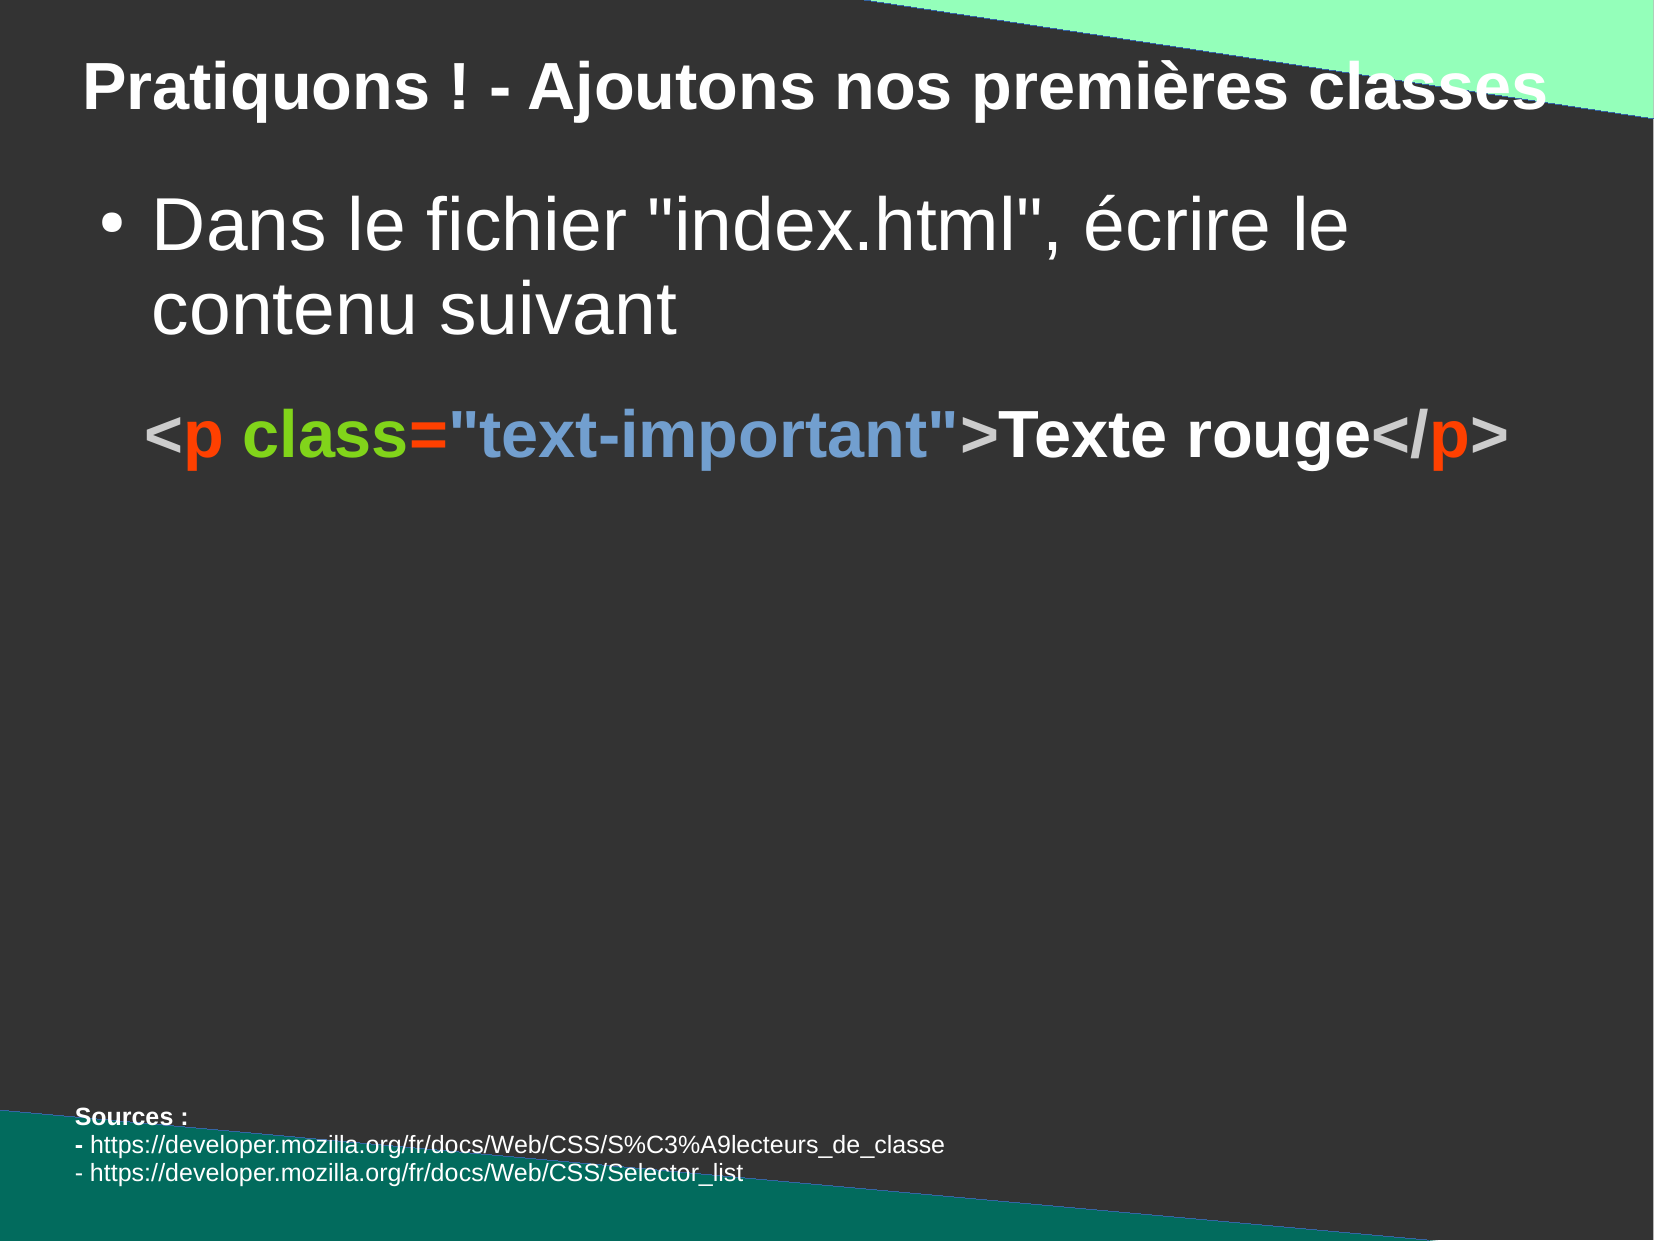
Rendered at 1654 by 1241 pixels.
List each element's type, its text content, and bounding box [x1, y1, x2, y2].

text_box <p class="text-important">Texte rouge</p> [106, 389, 1548, 480]
list Dans le fichier "index.html", écrire le contenu suivant [80, 182, 1605, 355]
text_box Sources : - https://developer.mozilla.org/fr/docs/Web/CSS/S%C3%A9lecteurs_de_classe - https://developer.mozilla.org/fr/docs/Web/CSS/Selector_list [60, 1094, 1546, 1227]
title Pratiquons ! - Ajoutons nos premières classes [82, 49, 1571, 152]
text_box [864, 0, 1654, 119]
